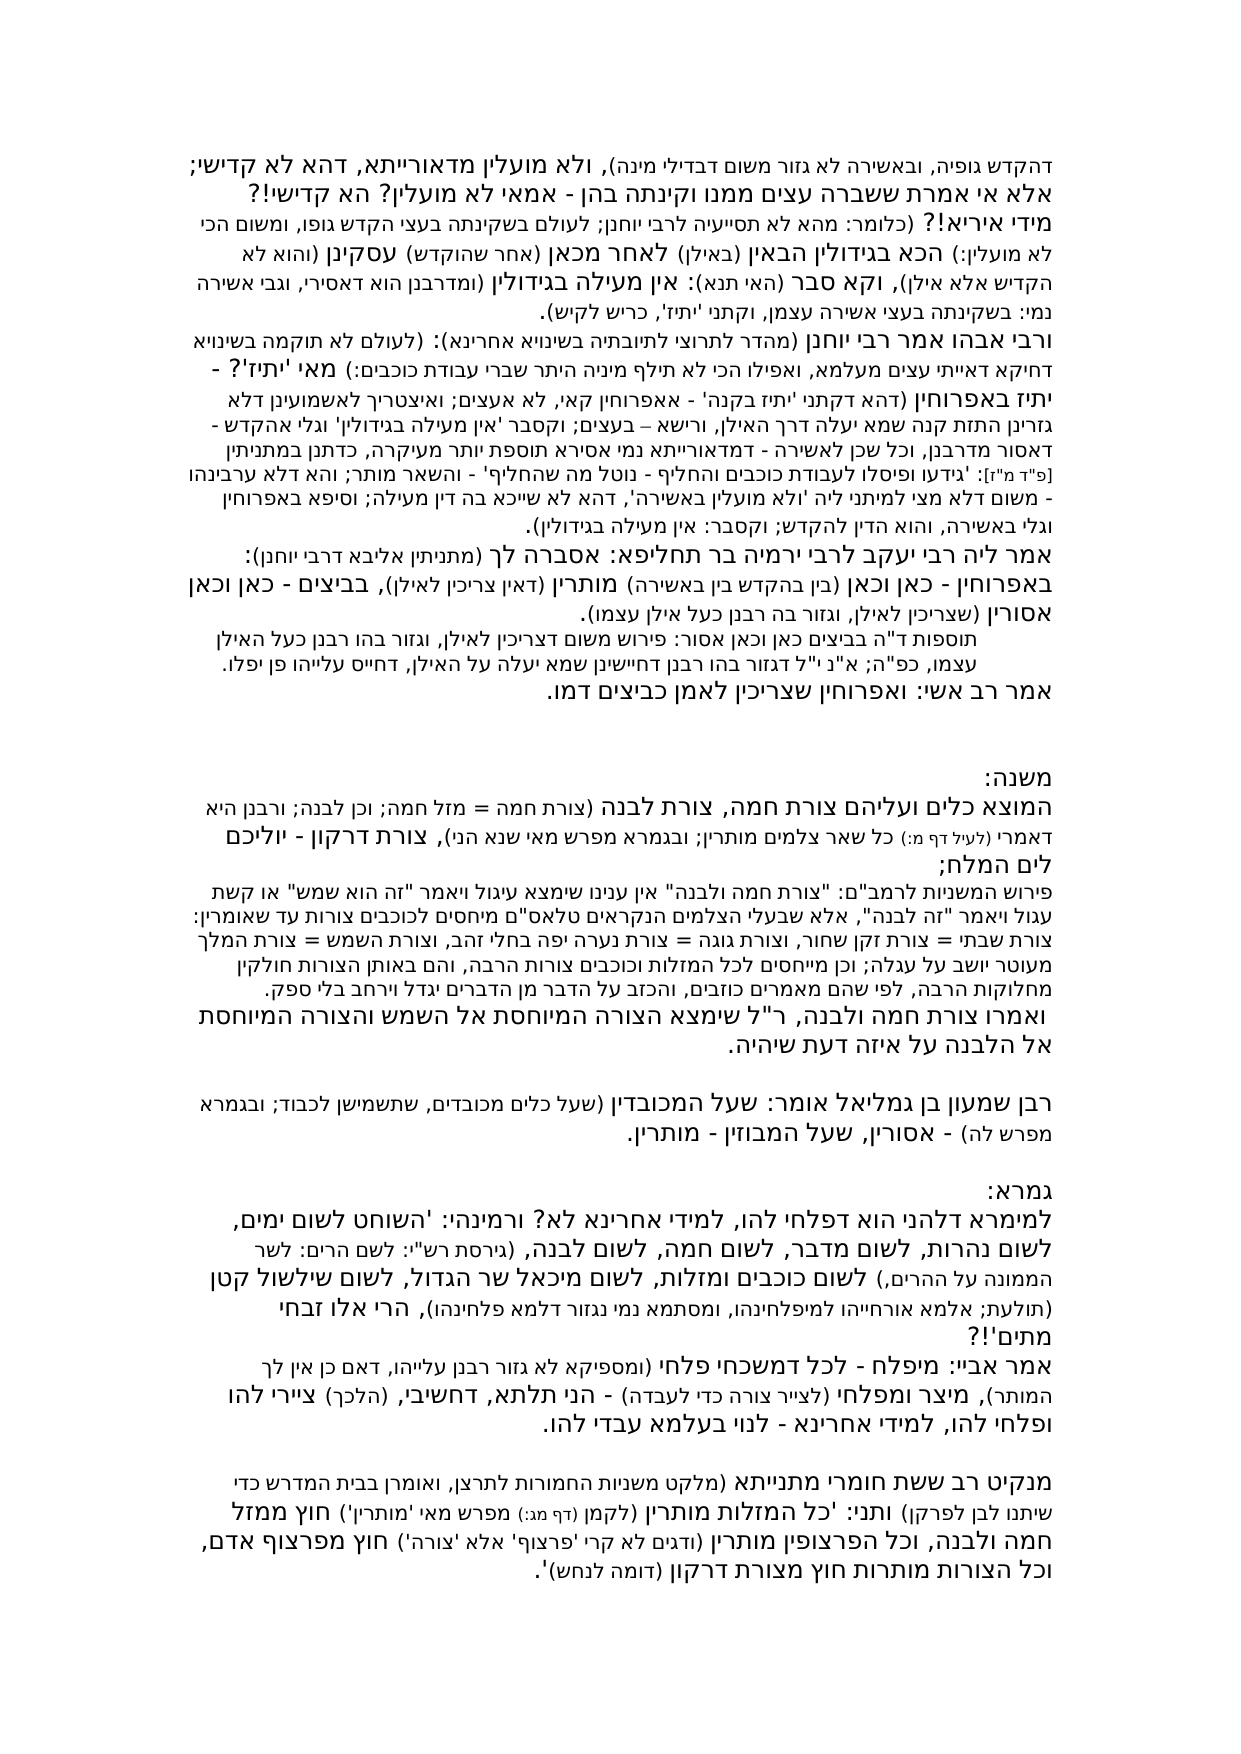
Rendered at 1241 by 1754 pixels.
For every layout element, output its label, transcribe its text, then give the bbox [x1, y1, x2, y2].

text רבן שמעון בן גמליאל אומר: שעל המכובדין (שעל כלים מכובדים, שתשמישן לכבוד; ובגמרא מפרש לה) - אסורין, שעל המבוזין - מותרין. [187, 1089, 1053, 1147]
text אמר רב אשי: ואפרוחין שצריכין לאמן כביצים דמו. [187, 676, 1053, 705]
text ורבי אבהו אמר רבי יוחנן (מהדר לתרוצי לתיובתיה בשינויא אחרינא): (לעולם לא תוקמה בשינויא דחיקא דאייתי עצים מעלמא, ואפילו הכי לא תילף מיניה היתר שברי עבודת כוכבים:) מאי 'יתיז'? - יתיז באפרוחין (דהא דקתני 'יתיז בקנה' - אאפרוחין קאי, לא אעצים; ואיצטריך לאשמועינן דלא גזרינן התזת קנה שמא יעלה דרך האילן, ורישא – בעצים; וקסבר 'אין מעילה בגידולין' וגלי אהקדש - דאסור מדרבנן, וכל שכן לאשירה - דמדאורייתא נמי אסירא תוספת יותר מעיקרה, כדתנן במתניתין [פ"ד מ"ז]: 'גידעו ופיסלו לעבודת כוכבים והחליף - נוטל מה שהחליף' - והשאר מותר; והא דלא ערבינהו - משום דלא מצי למיתני ליה 'ולא מועלין באשירה', דהא לא שייכא בה דין מעילה; וסיפא באפרוחין וגלי באשירה, והוא הדין להקדש; וקסבר: אין מעילה בגידולין). [187, 325, 1053, 540]
text מנקיט רב ששת חומרי מתנייתא (מלקט משניות החמורות לתרצן, ואומרן בבית המדרש כדי שיתנו לבן לפרקן) ותני: 'כל המזלות מותרין (לקמן (דף מג:) מפרש מאי 'מותרין') חוץ ממזל חמה ולבנה, וכל הפרצופין מותרין (ודגים לא קרי 'פרצוף' אלא 'צורה') חוץ מפרצוף אדם, וכל הצורות מותרות חוץ מצורת דרקון (דומה לנחש)'. [187, 1468, 1053, 1584]
text אמר ליה רבי יעקב לרבי ירמיה בר תחליפא: אסברה לך (מתניתין אליבא דרבי יוחנן): באפרוחין - כאן וכאן (בין בהקדש בין באשירה) מותרין (דאין צריכין לאילן), בביצים - כאן וכאן אסורין (שצריכין לאילן, וגזור בה רבנן כעל אילן עצמו). [187, 540, 1053, 627]
text ואמרו צורת חמה ולבנה, ר"ל שימצא הצורה המיוחסת אל השמש והצורה המיוחסת אל הלבנה על איזה דעת שיהיה. [187, 1001, 1053, 1060]
text דהקדש גופיה, ובאשירה לא גזור משום דבדילי מינה), ולא מועלין מדאורייתא, דהא לא קדישי; אלא אי אמרת ששברה עצים ממנו וקינתה בהן - אמאי לא מועלין? הא קדישי!? [187, 150, 1053, 208]
text מידי איריא!? (כלומר: מהא לא תסייעיה לרבי יוחנן; לעולם בשקינתה בעצי הקדש גופו, ומשום הכי לא מועלין:) הכא בגידולין הבאין (באילן) לאחר מכאן (אחר שהוקדש) עסקינן (והוא לא הקדיש אלא אילן), וקא סבר (האי תנא): אין מעילה בגידולין (ומדרבנן הוא דאסירי, וגבי אשירה נמי: בשקינתה בעצי אשירה עצמן, וקתני 'יתיז', כריש לקיש). [187, 208, 1053, 325]
text המוצא כלים ועליהם צורת חמה, צורת לבנה (צורת חמה = מזל חמה; וכן לבנה; ורבנן היא דאמרי (לעיל דף מ:) כל שאר צלמים מותרין; ובגמרא מפרש מאי שנא הני), צורת דרקון - יוליכם לים המלח; [187, 792, 1053, 880]
text תוספות ד"ה בביצים כאן וכאן אסור: פירוש משום דצריכין לאילן, וגזור בהו רבנן כעל האילן עצמו, כפ"ה; א"נ י"ל דגזור בהו רבנן דחיישינן שמא יעלה על האילן, דחייס עלייהו פן יפלו. [187, 627, 978, 676]
text פירוש המשניות לרמב"ם: "צורת חמה ולבנה" אין ענינו שימצא עיגול ויאמר "זה הוא שמש" או קשת עגול ויאמר "זה לבנה", אלא שבעלי הצלמים הנקראים טלאס"ם מיחסים לכוכבים צורות עד שאומרין: צורת שבתי = צורת זקן שחור, וצורת גוגה = צורת נערה יפה בחלי זהב, וצורת השמש = צורת המלך מעוטר יושב על עגלה; וכן מייחסים לכל המזלות וכוכבים צורות הרבה, והם באותן הצורות חולקין מחלוקות הרבה, לפי שהם מאמרים כוזבים, והכזב על הדבר מן הדברים יגדל וירחב בלי ספק. [187, 880, 1053, 1001]
text גמרא: [187, 1176, 1053, 1205]
text למימרא דלהני הוא דפלחי להו, למידי אחרינא לא? ורמינהי: 'השוחט לשום ימים, לשום נהרות, לשום מדבר, לשום חמה, לשום לבנה, (גירסת רש"י: לשם הרים: לשר הממונה על ההרים,) לשום כוכבים ומזלות, לשום מיכאל שר הגדול, לשום שילשול קטן (תולעת; אלמא אורחייהו למיפלחינהו, ומסתמא נמי נגזור דלמא פלחינהו), הרי אלו זבחי מתים'!? [187, 1205, 1053, 1351]
text אמר אביי: מיפלח - לכל דמשכחי פלחי (ומספיקא לא גזור רבנן עלייהו, דאם כן אין לך המותר), מיצר ומפלחי (לצייר צורה כדי לעבדה) - הני תלתא, דחשיבי, (הלכך) ציירי להו ופלחי להו, למידי אחרינא - לנוי בעלמא עבדי להו. [187, 1351, 1053, 1439]
text משנה: [187, 763, 1053, 792]
